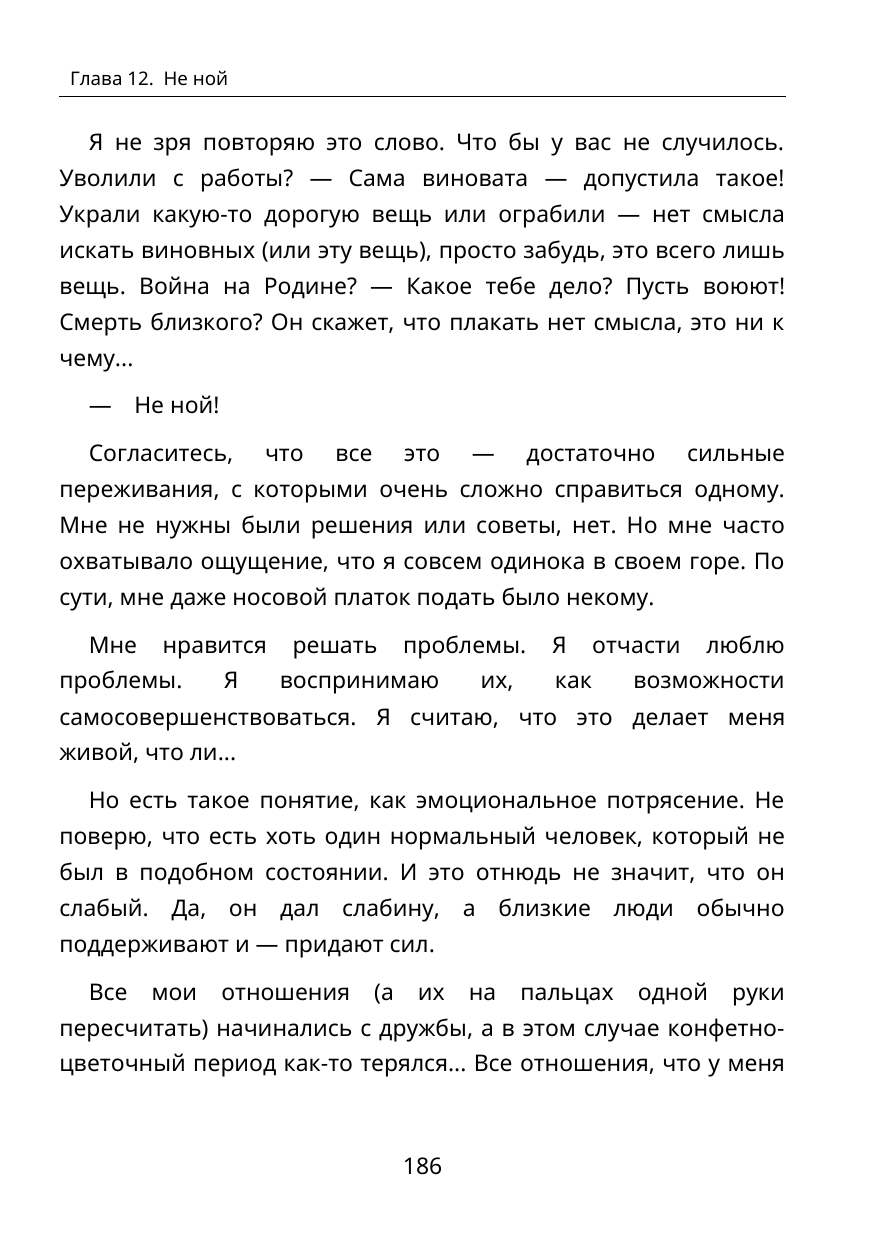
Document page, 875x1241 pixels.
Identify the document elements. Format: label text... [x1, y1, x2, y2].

text Все мои отношения (а их на пальцах одной руки пересчитать) начинались с дружбы, а в этом случае конфетно-цветочный период как-то терялся... Все отношения, что у меня [59, 976, 786, 1079]
text Мне нравится решать проблемы. Я отчасти люблю проблемы. Я воспринимаю их, как возможности самосовершенствоваться. Я считаю, что это делает меня живой, что ли... [59, 628, 786, 768]
text Я не зря повторяю это слово. Что бы у вас не случилось. Уволили с работы? — Сама виновата — допустила такое! Украли какую-то дорогую вещь или ограбили — нет смысла искать виновных (или эту вещь), просто забудь, это всего лишь вещь. Война на Родине? — Какое тебе дело? Пусть воюют! Смерть близкого? Он скажет, что плакать нет смысла, это ни к чему... [59, 126, 786, 373]
list Не ной! [59, 389, 786, 421]
text Но есть такое понятие, как эмоциональное потрясение. Не поверю, что есть хоть один нормальный человек, который не был в подобном состоянии. И это отнюдь не значит, что он слабый. Да, он дал слабину, а близкие люди обычно поддерживают и — придают сил. [59, 784, 786, 959]
text Согласитесь, что все это — достаточно сильные переживания, с которыми очень сложно справиться одному. Мне не нужны были решения или советы, нет. Но мне часто охватывало ощущение, что я совсем одинока в своем горе. По сути, мне даже носовой платок подать было некому. [59, 437, 786, 612]
